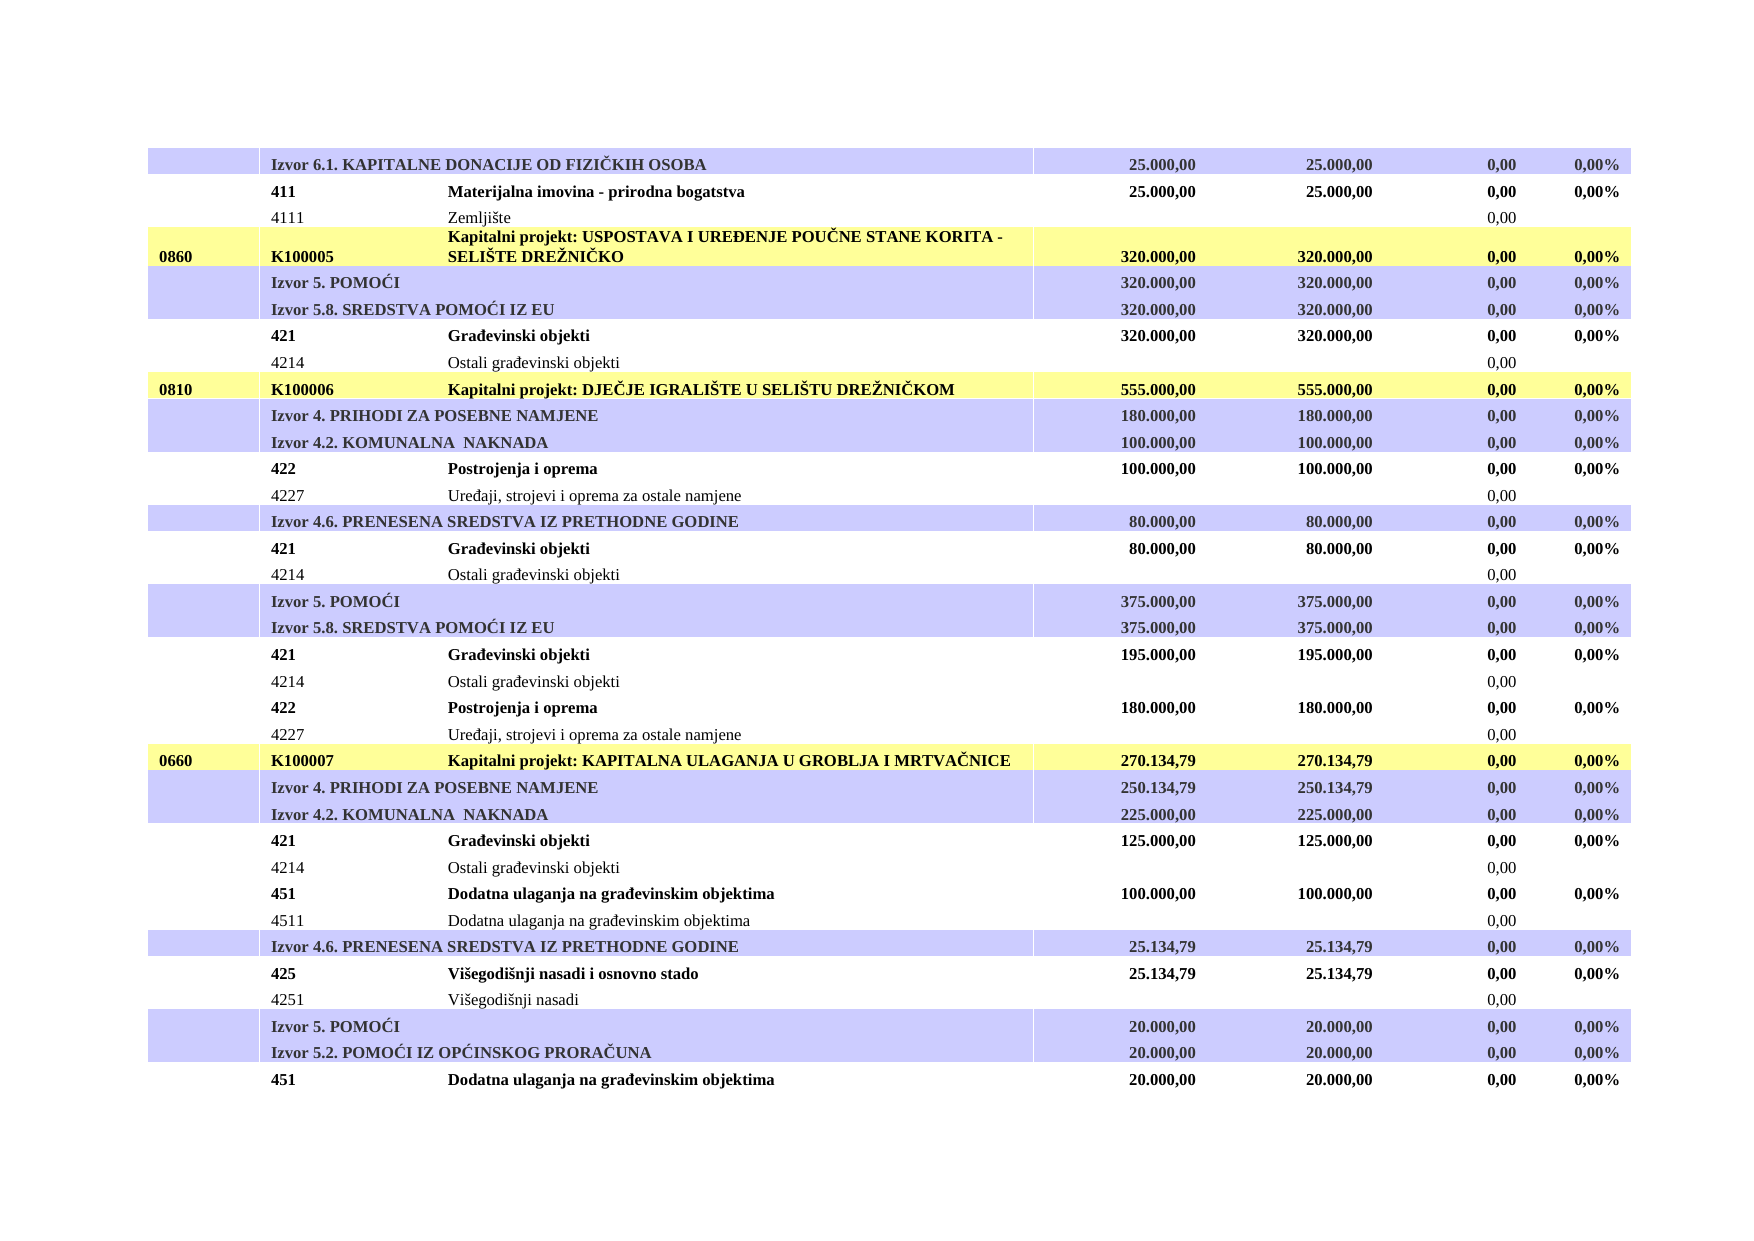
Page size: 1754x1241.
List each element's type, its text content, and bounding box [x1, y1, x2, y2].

table_cell [1207, 664, 1384, 691]
table_cell 180.000,00 [1207, 399, 1384, 425]
table_cell 25.134,79 [1034, 930, 1207, 956]
table_cell Zemljište [436, 201, 1033, 227]
table_cell [148, 1063, 259, 1089]
table_cell 270.134,79 [1207, 744, 1384, 770]
table_cell 0,00 [1384, 1009, 1527, 1036]
table_cell 0,00% [1527, 744, 1631, 770]
table_cell Materijalna imovina - prirodna bogatstva [436, 174, 1033, 201]
table_cell Izvor 5. POMOĆI [260, 584, 1033, 611]
table_cell Ostali građevinski objekti [436, 558, 1033, 584]
table_cell 0,00 [1384, 824, 1527, 850]
table_cell [148, 1036, 259, 1062]
table_cell [148, 850, 259, 877]
table_cell [148, 148, 259, 174]
table_cell [1207, 903, 1384, 930]
table_cell Dodatna ulaganja na građevinskim objektima [436, 877, 1033, 903]
table_cell Ostali građevinski objekti [436, 850, 1033, 877]
table_cell 0,00 [1384, 770, 1527, 797]
table_cell 125.000,00 [1207, 824, 1384, 850]
table_cell 80.000,00 [1207, 505, 1384, 531]
table_cell 4511 [260, 903, 436, 930]
table_cell 0,00 [1384, 983, 1527, 1009]
table_cell 451 [260, 1063, 436, 1089]
table_cell 0,00% [1527, 770, 1631, 797]
table_cell 0,00% [1527, 611, 1631, 637]
table_cell 411 [260, 174, 436, 201]
table_cell 0,00 [1384, 877, 1527, 903]
table_cell 0,00% [1527, 174, 1631, 201]
table_cell [1527, 850, 1631, 877]
table_cell [148, 1009, 259, 1036]
table_cell 4214 [260, 850, 436, 877]
table_cell [148, 584, 259, 611]
table_cell 0,00% [1527, 227, 1631, 266]
table_cell K100005 [260, 227, 436, 266]
table_cell Izvor 5.8. SREDSTVA POMOĆI IZ EU [260, 611, 1033, 637]
table_cell 4251 [260, 983, 436, 1009]
table_cell [1207, 345, 1384, 372]
table_cell [148, 691, 259, 717]
table_cell [148, 797, 259, 823]
table_cell 0,00 [1384, 850, 1527, 877]
table_cell [1207, 201, 1384, 227]
table_cell 320.000,00 [1207, 266, 1384, 292]
table_cell 421 [260, 319, 436, 345]
table_cell 0,00 [1384, 930, 1527, 956]
table_cell 0,00 [1384, 584, 1527, 611]
table_cell [148, 399, 259, 425]
table_cell 0,00 [1384, 903, 1527, 930]
table_cell [1034, 664, 1207, 691]
table_cell Izvor 4.6. PRENESENA SREDSTVA IZ PRETHODNE GODINE [260, 505, 1033, 531]
table_cell Višegodišnji nasadi i osnovno stado [436, 956, 1033, 983]
table_cell 0,00% [1527, 797, 1631, 823]
table_cell 0,00 [1384, 744, 1527, 770]
table_cell [148, 345, 259, 372]
table_cell 4227 [260, 478, 436, 505]
table_cell 0,00% [1527, 930, 1631, 956]
table_cell Izvor 5.2. POMOĆI IZ OPĆINSKOG PRORAČUNA [260, 1036, 1033, 1062]
table_cell Izvor 4. PRIHODI ZA POSEBNE NAMJENE [260, 399, 1033, 425]
table_cell 25.134,79 [1207, 930, 1384, 956]
table_cell 421 [260, 824, 436, 850]
table_cell [148, 478, 259, 505]
table_cell Kapitalni projekt: KAPITALNA ULAGANJA U GROBLJA I MRTVAČNICE [436, 744, 1033, 770]
table_cell 180.000,00 [1034, 399, 1207, 425]
table_cell [148, 266, 259, 292]
table_cell 0,00 [1384, 372, 1527, 398]
table_cell 425 [260, 956, 436, 983]
table_cell [148, 877, 259, 903]
table_cell 422 [260, 452, 436, 478]
table_cell K100006 [260, 372, 436, 398]
table_cell Uređaji, strojevi i oprema za ostale namjene [436, 478, 1033, 505]
table_cell 0,00% [1527, 877, 1631, 903]
table_cell 0,00 [1384, 1063, 1527, 1089]
table_cell [1034, 345, 1207, 372]
table_cell 320.000,00 [1034, 292, 1207, 319]
table_cell 0,00 [1384, 664, 1527, 691]
table_cell 0,00% [1527, 425, 1631, 452]
table_cell [148, 664, 259, 691]
table_cell 0,00 [1384, 319, 1527, 345]
table_cell 180.000,00 [1034, 691, 1207, 717]
table_cell Ostali građevinski objekti [436, 664, 1033, 691]
table_cell 422 [260, 691, 436, 717]
table_cell Višegodišnji nasadi [436, 983, 1033, 1009]
table_cell 25.000,00 [1034, 148, 1207, 174]
table_cell 100.000,00 [1207, 425, 1384, 452]
table_cell 100.000,00 [1207, 877, 1384, 903]
table_cell Dodatna ulaganja na građevinskim objektima [436, 1063, 1033, 1089]
table_cell [148, 956, 259, 983]
table_cell [1034, 717, 1207, 744]
table_cell 25.000,00 [1207, 174, 1384, 201]
table_cell 195.000,00 [1207, 638, 1384, 664]
table_cell 4111 [260, 201, 436, 227]
table_cell 250.134,79 [1207, 770, 1384, 797]
table_cell [148, 452, 259, 478]
table_cell [148, 505, 259, 531]
table_cell 0,00 [1384, 266, 1527, 292]
table_cell Građevinski objekti [436, 319, 1033, 345]
table_cell 0,00 [1384, 611, 1527, 637]
table_cell 451 [260, 877, 436, 903]
table_cell [1207, 478, 1384, 505]
table_cell 4214 [260, 345, 436, 372]
table_cell 0,00% [1527, 266, 1631, 292]
table_cell 0,00 [1384, 956, 1527, 983]
table_cell 320.000,00 [1034, 319, 1207, 345]
table_cell [148, 903, 259, 930]
table_cell [1034, 201, 1207, 227]
table_cell [1207, 717, 1384, 744]
table_cell 0,00% [1527, 531, 1631, 558]
table_cell K100007 [260, 744, 436, 770]
table_cell 0,00% [1527, 319, 1631, 345]
table_cell 0,00 [1384, 1036, 1527, 1062]
table_cell Izvor 4. PRIHODI ZA POSEBNE NAMJENE [260, 770, 1033, 797]
table_cell [1034, 558, 1207, 584]
table_cell Izvor 6.1. KAPITALNE DONACIJE OD FIZIČKIH OSOBA [260, 148, 1033, 174]
table_cell 100.000,00 [1034, 452, 1207, 478]
table_cell 4214 [260, 558, 436, 584]
table_cell [148, 717, 259, 744]
table_cell 0,00% [1527, 638, 1631, 664]
table_cell 0,00% [1527, 1036, 1631, 1062]
table_cell [1034, 983, 1207, 1009]
table_cell 0,00% [1527, 824, 1631, 850]
table_cell 225.000,00 [1207, 797, 1384, 823]
table_cell [1527, 558, 1631, 584]
table_cell [148, 770, 259, 797]
table_cell 0,00 [1384, 478, 1527, 505]
table_cell 0,00 [1384, 797, 1527, 823]
table_cell 0,00 [1384, 505, 1527, 531]
table_cell Izvor 4.6. PRENESENA SREDSTVA IZ PRETHODNE GODINE [260, 930, 1033, 956]
table_cell 0,00 [1384, 292, 1527, 319]
table_cell 180.000,00 [1207, 691, 1384, 717]
table_cell 0,00% [1527, 1063, 1631, 1089]
table_cell 0,00 [1384, 345, 1527, 372]
table_cell Izvor 4.2. KOMUNALNA NAKNADA [260, 425, 1033, 452]
table_cell 0,00 [1384, 691, 1527, 717]
table_cell [1527, 717, 1631, 744]
table_cell Izvor 5.8. SREDSTVA POMOĆI IZ EU [260, 292, 1033, 319]
table_cell Uređaji, strojevi i oprema za ostale namjene [436, 717, 1033, 744]
table_cell 0,00 [1384, 638, 1527, 664]
table_cell 555.000,00 [1034, 372, 1207, 398]
table_cell 0,00% [1527, 148, 1631, 174]
table_cell [1034, 903, 1207, 930]
table_cell 25.000,00 [1034, 174, 1207, 201]
table_cell 20.000,00 [1207, 1036, 1384, 1062]
table_cell [148, 531, 259, 558]
table_cell 320.000,00 [1207, 292, 1384, 319]
table_cell 80.000,00 [1034, 505, 1207, 531]
table_cell 25.134,79 [1034, 956, 1207, 983]
table_cell 80.000,00 [1207, 531, 1384, 558]
table_cell 100.000,00 [1034, 877, 1207, 903]
table_cell 100.000,00 [1207, 452, 1384, 478]
table_cell [1207, 983, 1384, 1009]
table_cell [1034, 478, 1207, 505]
table_cell [1527, 201, 1631, 227]
table_cell [1527, 664, 1631, 691]
table_cell 375.000,00 [1207, 584, 1384, 611]
table_cell 0,00% [1527, 292, 1631, 319]
table_cell 0,00% [1527, 584, 1631, 611]
table_cell Kapitalni projekt: DJEČJE IGRALIŠTE U SELIŠTU DREŽNIČKOM [436, 372, 1033, 398]
table_cell 0,00 [1384, 201, 1527, 227]
table_cell 320.000,00 [1034, 266, 1207, 292]
table_cell Građevinski objekti [436, 638, 1033, 664]
table_cell 0,00 [1384, 174, 1527, 201]
table_cell 195.000,00 [1034, 638, 1207, 664]
table_cell 320.000,00 [1207, 319, 1384, 345]
table_cell [1527, 345, 1631, 372]
table_cell 0860 [148, 227, 259, 266]
table_cell 0810 [148, 372, 259, 398]
table_cell [148, 930, 259, 956]
table_cell 250.134,79 [1034, 770, 1207, 797]
table_cell 320.000,00 [1207, 227, 1384, 266]
table_cell 0,00 [1384, 558, 1527, 584]
table_cell 0,00% [1527, 452, 1631, 478]
table_cell 375.000,00 [1207, 611, 1384, 637]
table_cell 421 [260, 531, 436, 558]
table_cell 421 [260, 638, 436, 664]
table_cell 0,00% [1527, 691, 1631, 717]
table_cell [1207, 558, 1384, 584]
table_cell Građevinski objekti [436, 824, 1033, 850]
table_cell 0,00% [1527, 956, 1631, 983]
table_cell 100.000,00 [1034, 425, 1207, 452]
table_cell 20.000,00 [1034, 1063, 1207, 1089]
table_cell Kapitalni projekt: USPOSTAVA I UREĐENJE POUČNE STANE KORITA - SELIŠTE DREŽNIČKO [436, 227, 1033, 266]
table_cell 0,00 [1384, 148, 1527, 174]
table_cell [1527, 983, 1631, 1009]
table_cell 0,00 [1384, 717, 1527, 744]
table_cell [148, 292, 259, 319]
table_cell [1527, 903, 1631, 930]
table_cell [148, 983, 259, 1009]
table_cell Postrojenja i oprema [436, 691, 1033, 717]
table_cell 225.000,00 [1034, 797, 1207, 823]
table_cell [148, 174, 259, 201]
table_cell 270.134,79 [1034, 744, 1207, 770]
table_cell [148, 638, 259, 664]
table_cell 0,00% [1527, 505, 1631, 531]
table_cell 0,00% [1527, 399, 1631, 425]
table_cell Ostali građevinski objekti [436, 345, 1033, 372]
table_cell 375.000,00 [1034, 611, 1207, 637]
table_cell 25.000,00 [1207, 148, 1384, 174]
table_cell [1527, 478, 1631, 505]
table_cell 80.000,00 [1034, 531, 1207, 558]
table_cell [148, 824, 259, 850]
table_cell Izvor 5. POMOĆI [260, 266, 1033, 292]
table_cell 0,00 [1384, 399, 1527, 425]
table_cell 25.134,79 [1207, 956, 1384, 983]
table_cell 555.000,00 [1207, 372, 1384, 398]
table_cell Dodatna ulaganja na građevinskim objektima [436, 903, 1033, 930]
table_cell [148, 611, 259, 637]
table_cell Postrojenja i oprema [436, 452, 1033, 478]
table_cell [148, 425, 259, 452]
table_cell [148, 201, 259, 227]
table_cell 375.000,00 [1034, 584, 1207, 611]
table_cell 20.000,00 [1207, 1009, 1384, 1036]
table_cell Izvor 4.2. KOMUNALNA NAKNADA [260, 797, 1033, 823]
table_cell 0,00 [1384, 452, 1527, 478]
table_cell 4227 [260, 717, 436, 744]
table_cell 320.000,00 [1034, 227, 1207, 266]
table_cell [1034, 850, 1207, 877]
table_cell 20.000,00 [1034, 1009, 1207, 1036]
table_cell Izvor 5. POMOĆI [260, 1009, 1033, 1036]
table_cell 0,00 [1384, 425, 1527, 452]
table_cell 20.000,00 [1207, 1063, 1384, 1089]
table_cell 20.000,00 [1034, 1036, 1207, 1062]
table_cell Građevinski objekti [436, 531, 1033, 558]
table_cell [148, 319, 259, 345]
table_cell 0,00 [1384, 531, 1527, 558]
table_cell [148, 558, 259, 584]
table_cell 0,00% [1527, 1009, 1631, 1036]
table_cell [1207, 850, 1384, 877]
table_cell 125.000,00 [1034, 824, 1207, 850]
table_cell 0,00 [1384, 227, 1527, 266]
table_cell 0660 [148, 744, 259, 770]
table_cell 0,00% [1527, 372, 1631, 398]
table_cell 4214 [260, 664, 436, 691]
